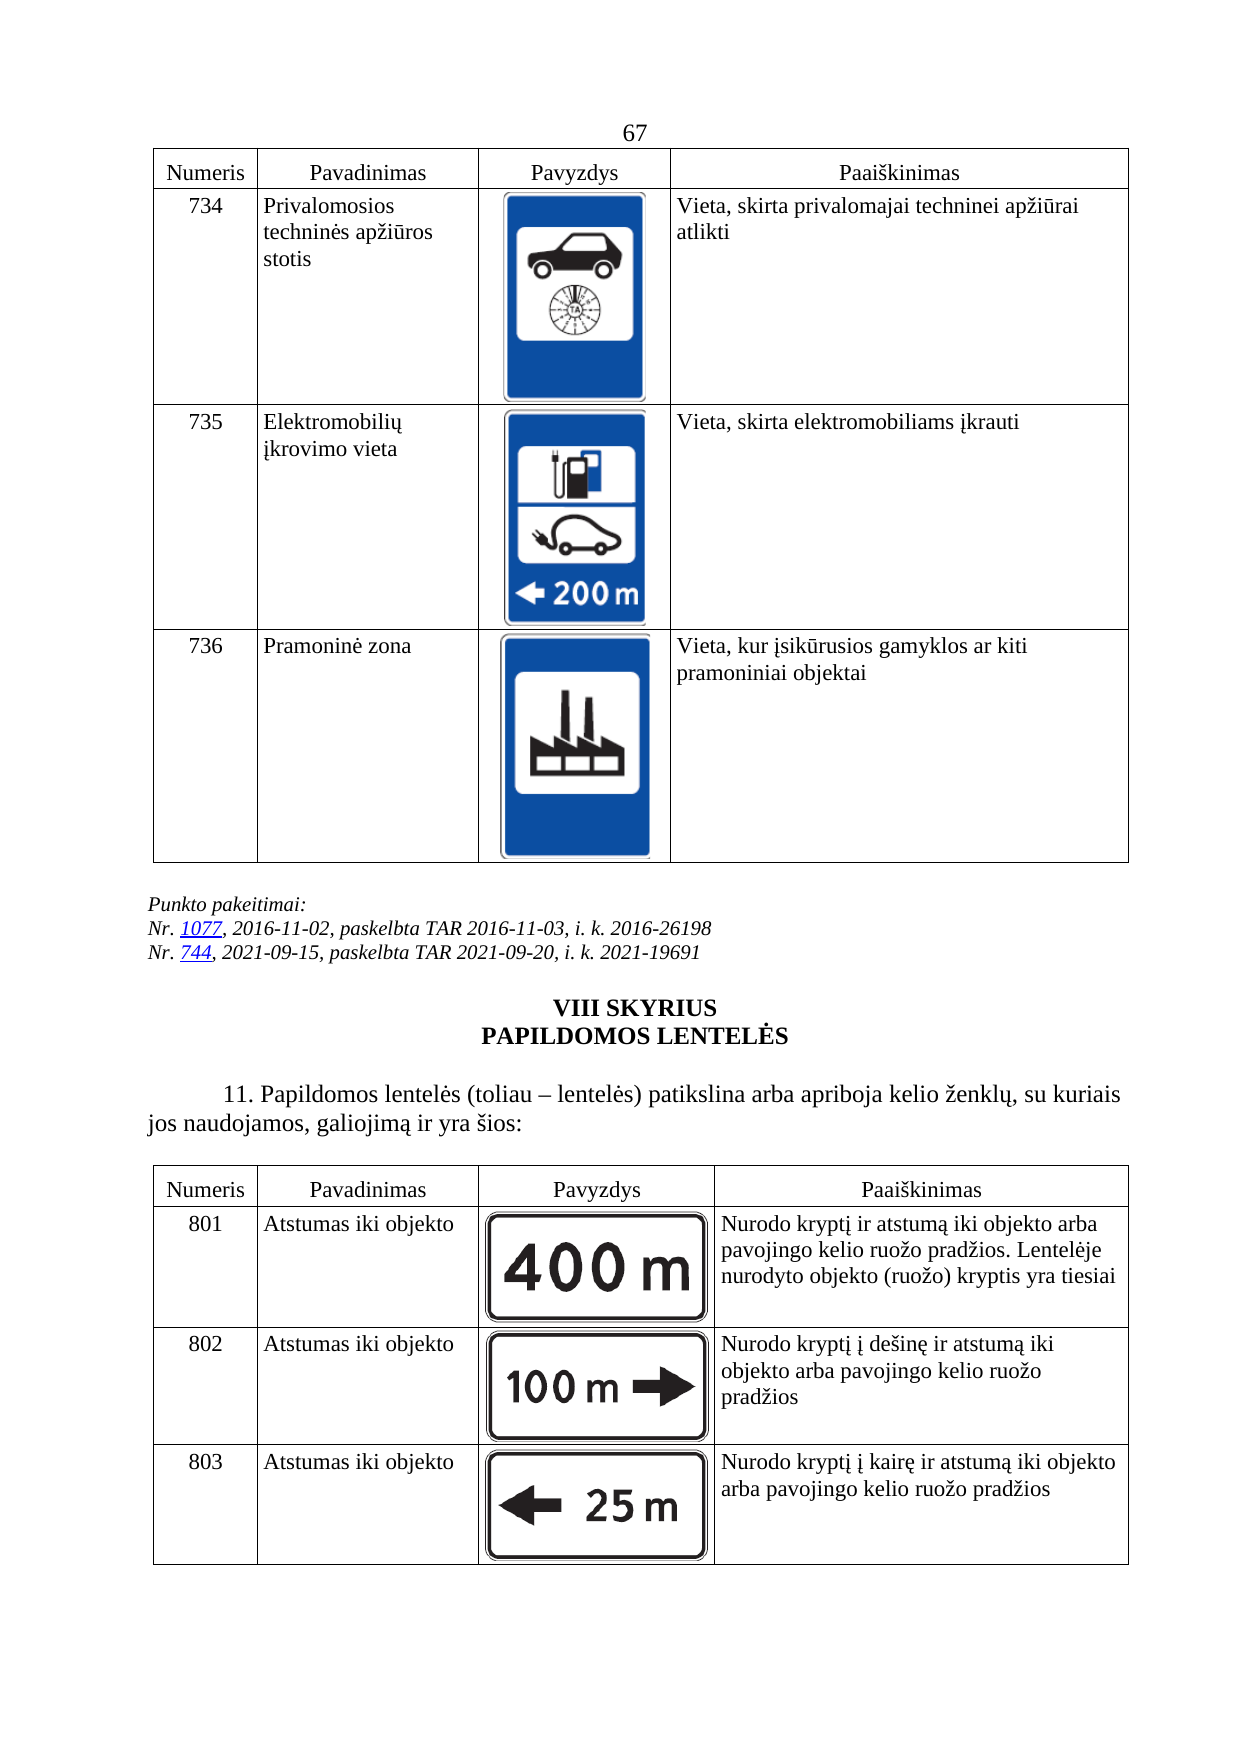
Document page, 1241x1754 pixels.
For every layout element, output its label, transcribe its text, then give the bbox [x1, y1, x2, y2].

table_header Pavadinimas [258, 1166, 478, 1206]
table_cell 734 [154, 189, 257, 404]
table_cell [479, 1207, 714, 1327]
table_header Numeris [154, 1166, 257, 1206]
table_cell Atstumas iki objekto [258, 1207, 478, 1327]
table_cell 735 [154, 405, 257, 628]
text VIII SKYRIUS [148, 993, 1122, 1021]
table_header Pavyzdys [479, 1166, 714, 1206]
table_cell Vieta, kur įsikūrusios gamyklos ar kiti pramoniniai objektai [671, 630, 1128, 862]
table_cell 803 [154, 1445, 257, 1564]
table_cell Elektromobilių įkrovimo vieta [258, 405, 478, 628]
table_cell 736 [154, 630, 257, 862]
text PAPILDOMOS LENTELĖS [148, 1021, 1122, 1050]
table_header Numeris [154, 149, 257, 188]
table_cell Privalomosios techninės apžiūros stotis [258, 189, 478, 404]
table_cell 802 [154, 1328, 257, 1444]
text 11. Papildomos lentelės (toliau – lentelės) patikslina arba apriboja kelio ženklų, su kuriais jos naudojamos, galiojimą ir yra šios: [148, 1079, 1122, 1136]
table_cell [479, 189, 670, 404]
table_cell Vieta, skirta privalomajai techninei apžiūrai atlikti [671, 189, 1128, 404]
table_header Paaiškinimas [671, 149, 1128, 188]
table_cell [479, 1328, 714, 1444]
table_cell [479, 405, 670, 628]
table_cell [479, 1445, 714, 1564]
table_cell Nurodo kryptį į kairę ir atstumą iki objekto arba pavojingo kelio ruožo pradžios [715, 1445, 1128, 1564]
table_cell Nurodo kryptį ir atstumą iki objekto arba pavojingo kelio ruožo pradžios. Lentelėje nurodyto objekto (ruožo) kryptis yra tiesiai [715, 1207, 1128, 1327]
table_header Pavyzdys [479, 149, 670, 188]
table_cell Atstumas iki objekto [258, 1445, 478, 1564]
table_cell Nurodo kryptį į dešinę ir atstumą iki objekto arba pavojingo kelio ruožo pradžios [715, 1328, 1128, 1444]
table_cell 801 [154, 1207, 257, 1327]
text Nr. 1077, 2016-11-02, paskelbta TAR 2016-11-03, i. k. 2016-26198 [148, 916, 1122, 940]
text Nr. 744, 2021-09-15, paskelbta TAR 2021-09-20, i. k. 2021-19691 [148, 940, 1122, 964]
table_cell Atstumas iki objekto [258, 1328, 478, 1444]
table_cell [479, 630, 670, 862]
table_header Pavadinimas [258, 149, 478, 188]
text Punkto pakeitimai: [148, 892, 1122, 916]
table_cell Vieta, skirta elektromobiliams įkrauti [671, 405, 1128, 628]
table_cell Pramoninė zona [258, 630, 478, 862]
table_header Paaiškinimas [715, 1166, 1128, 1206]
